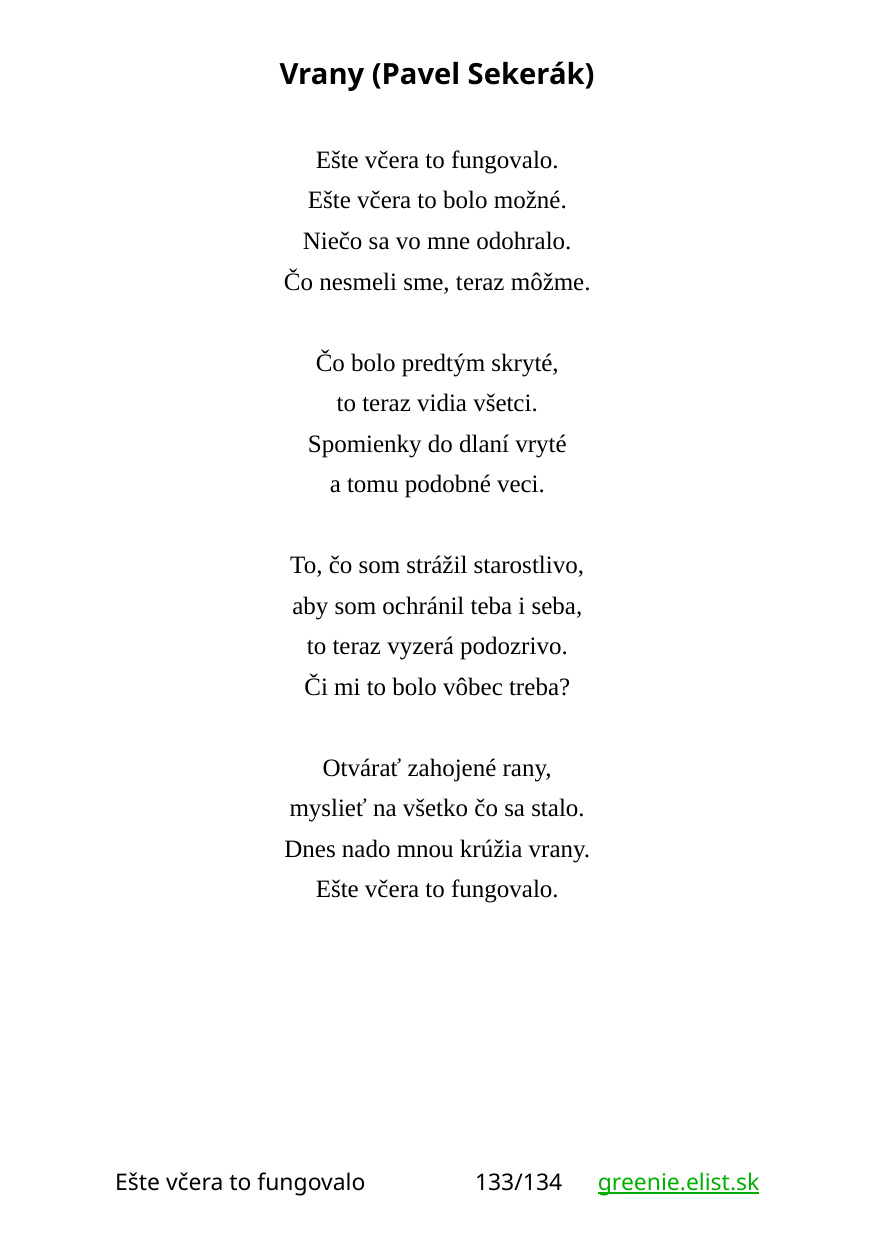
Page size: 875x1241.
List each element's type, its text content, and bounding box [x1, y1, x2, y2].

text Čo bolo predtým skryté, [41, 348, 833, 376]
text Dnes nado mnou krúžia vrany. [41, 834, 833, 863]
text Ešte včera to bolo možné. [41, 186, 833, 214]
text Čo nesmeli sme, teraz môžme. [41, 267, 833, 295]
text myslieť na všetko čo sa stalo. [41, 793, 833, 822]
text a tomu podobné veci. [41, 469, 833, 498]
text Niečo sa vo mne odohralo. [41, 226, 833, 255]
text Otvárať zahojené rany, [41, 753, 833, 782]
text Či mi to bolo vôbec treba? [41, 672, 833, 701]
text to teraz vidia všetci. [41, 388, 833, 417]
text Ešte včera to fungovalo. [41, 874, 833, 903]
text Spomienky do dlaní vryté [41, 429, 833, 457]
text Ešte včera to fungovalo. [41, 145, 833, 174]
text to teraz vyzerá podozrivo. [41, 631, 833, 660]
text To, čo som strážil starostlivo, [41, 550, 833, 579]
text aby som ochránil teba i seba, [41, 591, 833, 619]
subtitle Vrany (Pavel Sekerák) [41, 53, 833, 93]
